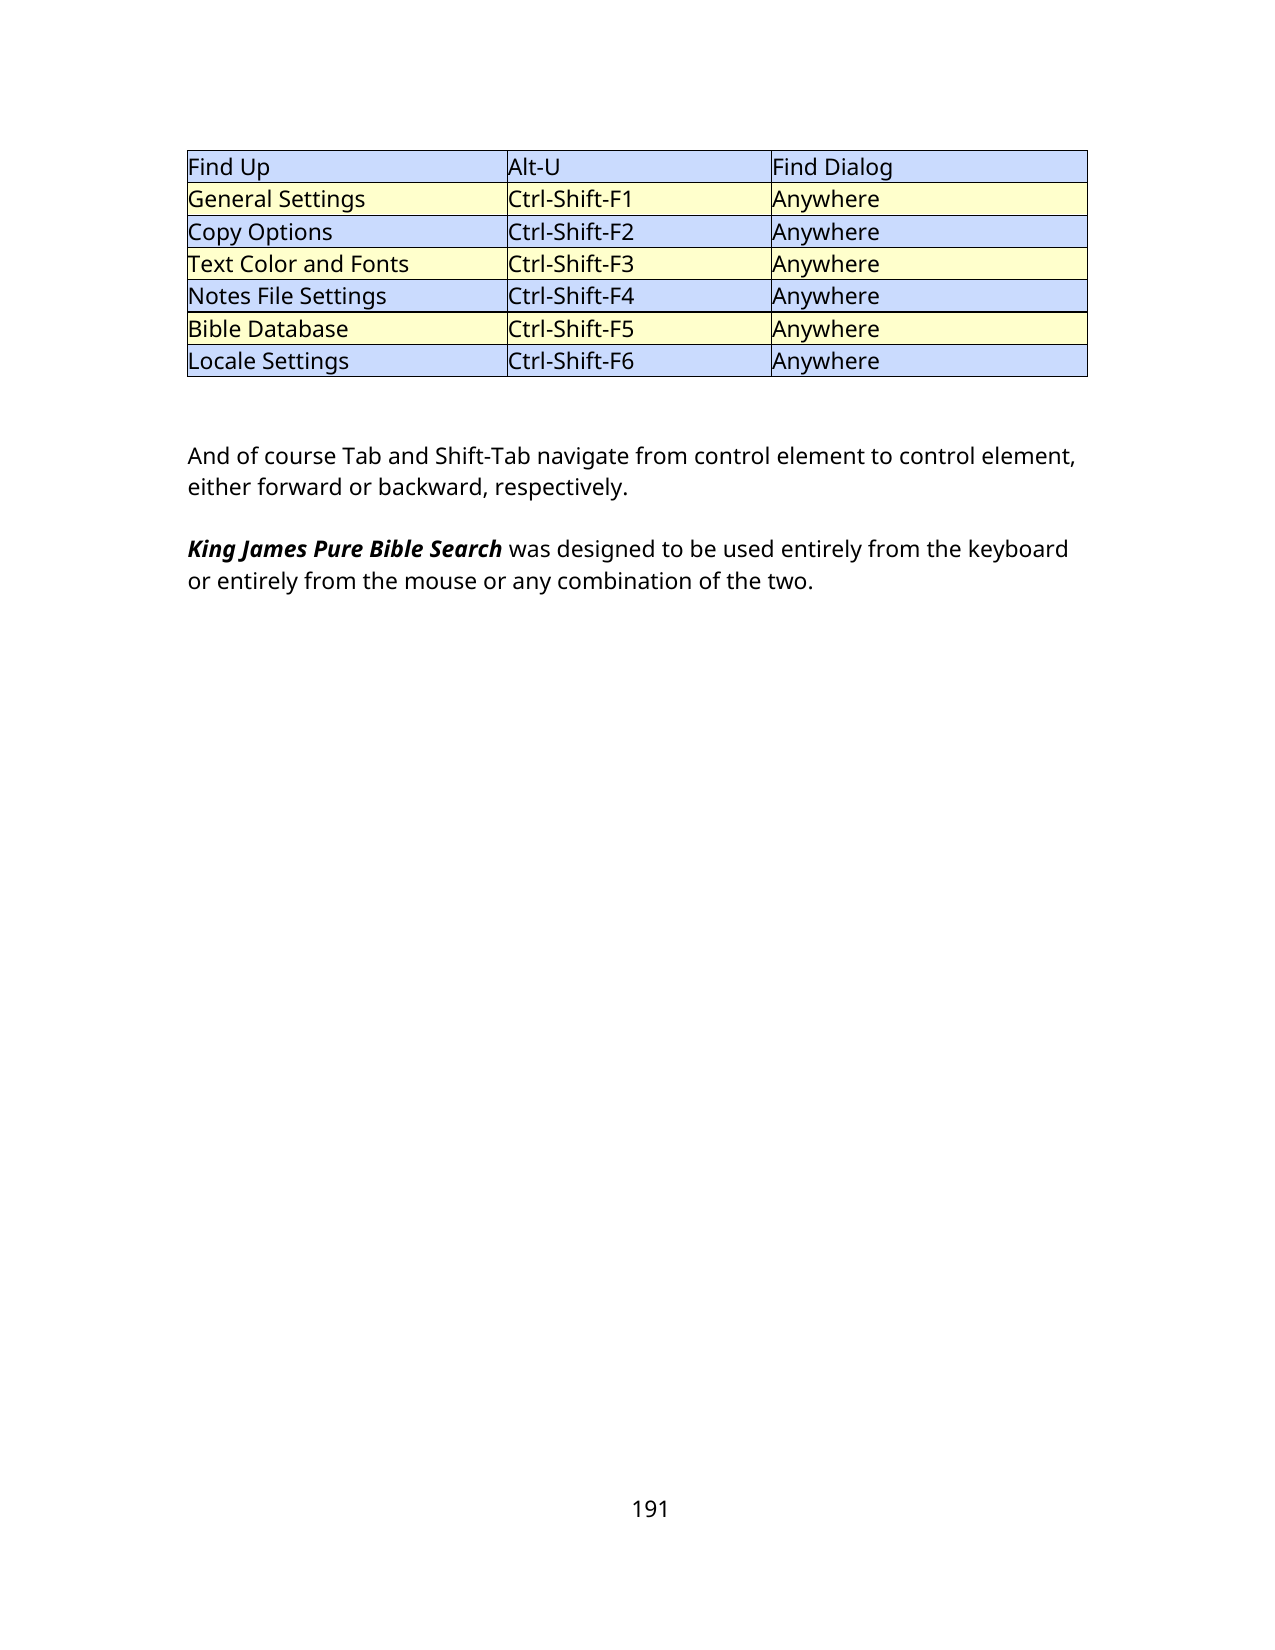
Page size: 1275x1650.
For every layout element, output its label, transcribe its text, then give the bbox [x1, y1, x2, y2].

table_cell Notes File Settings [188, 280, 507, 311]
table_cell Ctrl-Shift-F3 [508, 248, 771, 279]
table_cell Anywhere [772, 216, 1087, 247]
table_cell Alt-U [508, 151, 771, 182]
table_cell Anywhere [772, 280, 1087, 311]
table_cell Ctrl-Shift-F2 [508, 216, 771, 247]
table_cell Locale Settings [188, 345, 507, 376]
text And of course Tab and Shift-Tab navigate from control element to control element, either forward or backward, respectively. [187, 439, 1087, 502]
text King James Pure Bible Search was designed to be used entirely from the keyboard or entirely from the mouse or any combination of the two. [187, 533, 1087, 596]
table_cell Find Up [188, 151, 507, 182]
table_cell Find Dialog [772, 151, 1087, 182]
table_cell Ctrl-Shift-F5 [508, 313, 771, 344]
table_cell Copy Options [188, 216, 507, 247]
table_cell General Settings [188, 183, 507, 214]
table_cell Ctrl-Shift-F4 [508, 280, 771, 311]
table_cell Ctrl-Shift-F1 [508, 183, 771, 214]
table_cell Anywhere [772, 345, 1087, 376]
table_cell Anywhere [772, 313, 1087, 344]
table_cell Ctrl-Shift-F6 [508, 345, 771, 376]
table_cell Bible Database [188, 313, 507, 344]
table_cell Anywhere [772, 183, 1087, 214]
table_cell Anywhere [772, 248, 1087, 279]
table_cell Text Color and Fonts [188, 248, 507, 279]
